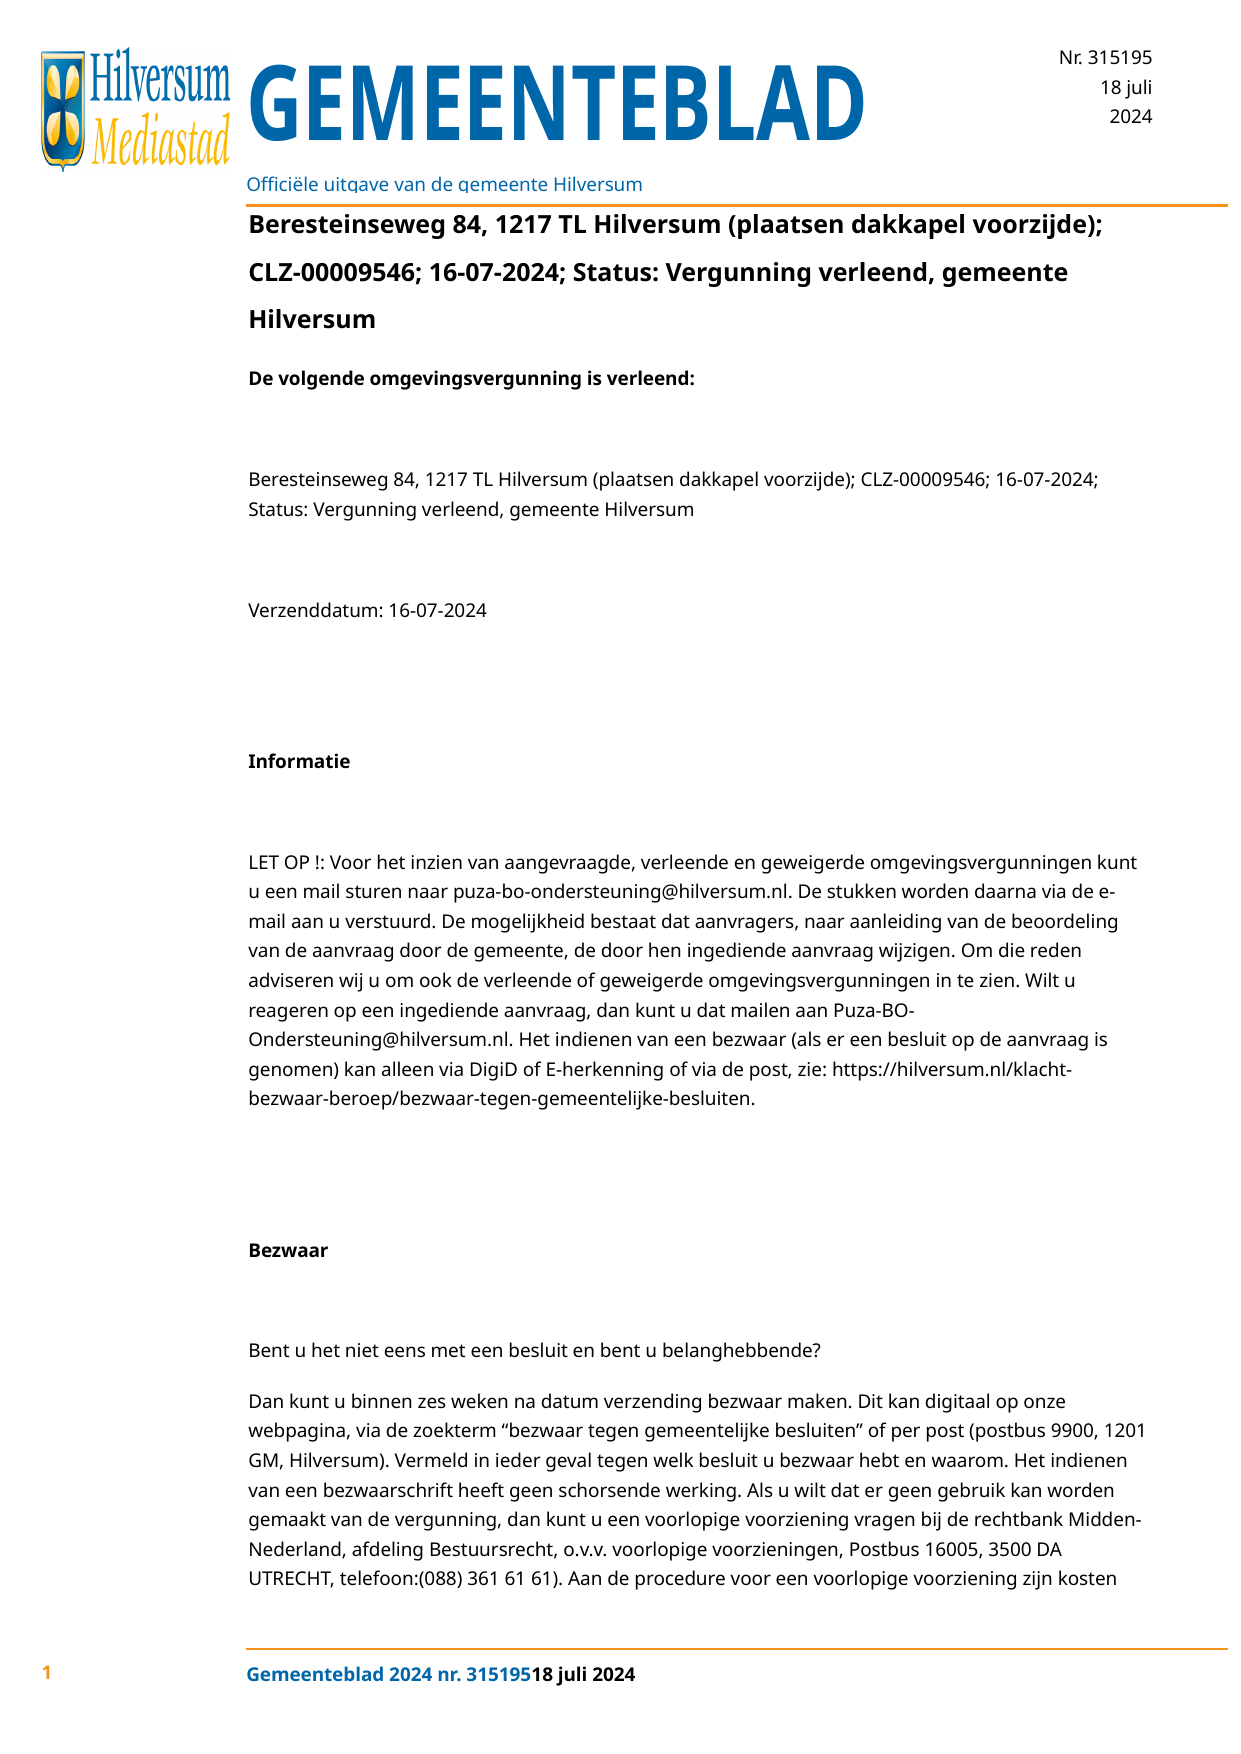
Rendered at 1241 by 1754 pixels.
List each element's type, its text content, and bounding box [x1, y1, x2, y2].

text Bezwaar [248, 1237, 1152, 1262]
text Beresteinseweg 84, 1217 TL Hilversum (plaatsen dakkapel voorzijde); CLZ-00009546; 16-07-2024; Status: Vergunning verleend, gemeente Hilversum [248, 466, 1152, 522]
text De volgende omgevingsvergunning is verleend: [248, 366, 1152, 391]
text Informatie [248, 748, 1152, 774]
picture [41, 47, 231, 172]
text Bent u het niet eens met een besluit en bent u belanghebbende? [248, 1338, 1152, 1363]
text Verzenddatum: 16-07-2024 [248, 597, 1152, 622]
text LET OP !: Voor het inzien van aangevraagde, verleende en geweigerde omgevingsvergunningen kunt u een mail sturen naar puza-bo-ondersteuning@hilversum.nl. De stukken worden daarna via de e-mail aan u verstuurd. De mogelijkheid bestaat dat aanvragers, naar aanleiding van de beoordeling van de aanvraag door de gemeente, de door hen ingediende aanvraag wijzigen. Om die reden adviseren wij u om ook de verleende of geweigerde omgevingsvergunningen in te zien. Wilt u reageren op een ingediende aanvraag, dan kunt u dat mailen aan Puza-BO-Ondersteuning@hilversum.nl. Het indienen van een bezwaar (als er een besluit op de aanvraag is genomen) kan alleen via DigiD of E-herkenning of via de post, zie: https://hilversum.nl/klacht-bezwaar-beroep/bezwaar-tegen-gemeentelijke-besluiten. [248, 849, 1152, 1111]
text Dan kunt u binnen zes weken na datum verzending bezwaar maken. Dit kan digitaal op onze webpagina, via de zoekterm “bezwaar tegen gemeentelijke besluiten” of per post (postbus 9900, 1201 GM, Hilversum). Vermeld in ieder geval tegen welk besluit u bezwaar hebt en waarom. Het indienen van een bezwaarschrift heeft geen schorsende werking. Als u wilt dat er geen gebruik kan worden gemaakt van de vergunning, dan kunt u een voorlopige voorziening vragen bij de rechtbank Midden-Nederland, afdeling Bestuursrecht, o.v.v. voorlopige voorzieningen, Postbus 16005, 3500 DA UTRECHT, telefoon:(088) 361 61 61). Aan de procedure voor een voorlopige voorziening zijn kosten [248, 1388, 1152, 1591]
text Beresteinseweg 84, 1217 TL Hilversum (plaatsen dakkapel voorzijde); CLZ-00009546; 16-07-2024; Status: Vergunning verleend, gemeente Hilversum [248, 207, 1152, 336]
